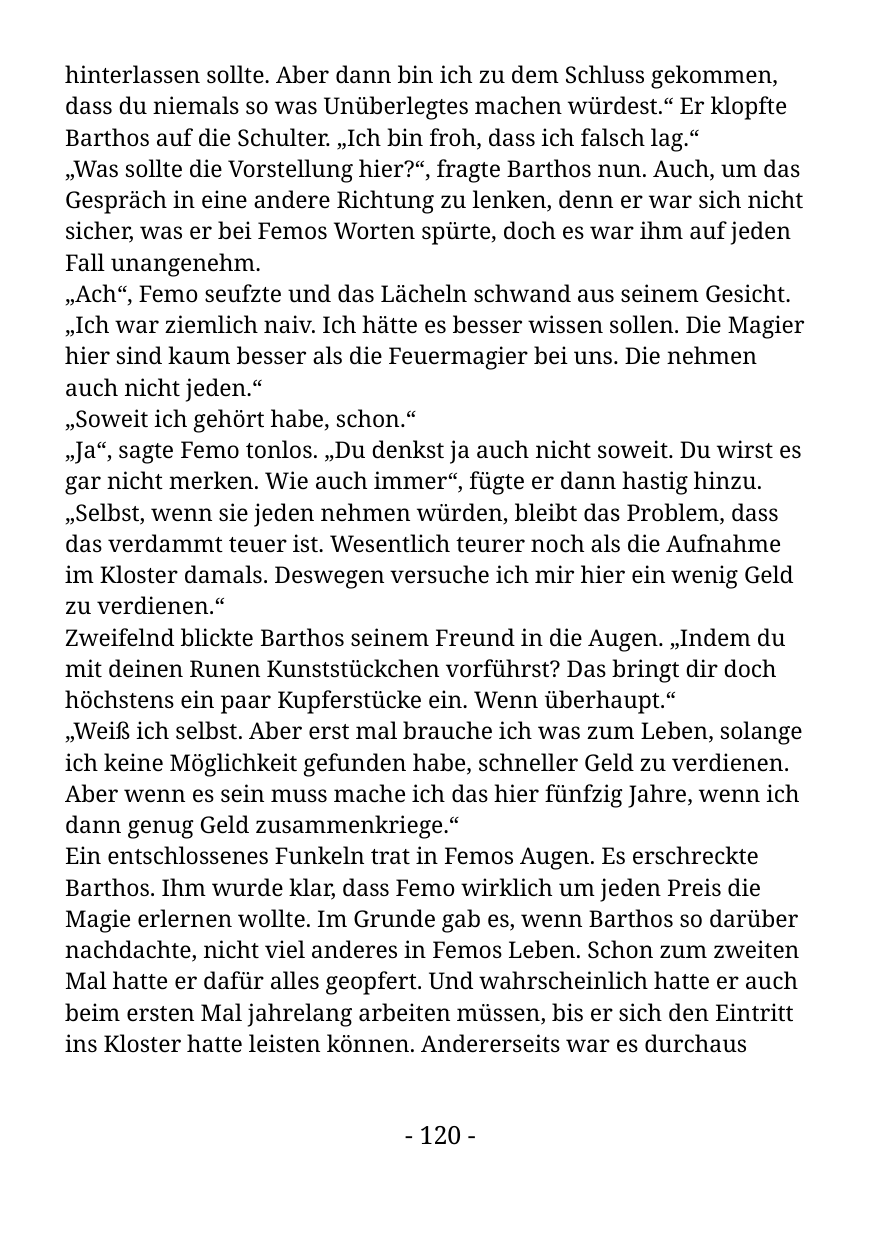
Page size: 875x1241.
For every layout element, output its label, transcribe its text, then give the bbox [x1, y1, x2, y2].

text hinterlassen sollte. Aber dann bin ich zu dem Schluss gekommen, dass du niemals so was Unüberlegtes machen würdest.“ Er klopfte Barthos auf die Schulter. „Ich bin froh, dass ich falsch lag.“ „Was sollte die Vorstellung hier?“, fragte Barthos nun. Auch, um das Gespräch in eine andere Richtung zu lenken, denn er war sich nicht sicher, was er bei Femos Worten spürte, doch es war ihm auf jeden Fall unangenehm. „Ach“, Femo seufzte und das Lächeln schwand aus seinem Gesicht. „Ich war ziemlich naiv. Ich hätte es besser wissen sollen. Die Magier hier sind kaum besser als die Feuermagier bei uns. Die nehmen auch nicht jeden.“ „Soweit ich gehört habe, schon.“ „Ja“, sagte Femo tonlos. „Du denkst ja auch nicht soweit. Du wirst es gar nicht merken. Wie auch immer“, fügte er dann hastig hinzu. „Selbst, wenn sie jeden nehmen würden, bleibt das Problem, dass das verdammt teuer ist. Wesentlich teurer noch als die Aufnahme im Kloster damals. Deswegen versuche ich mir hier ein wenig Geld zu verdienen.“ Zweifelnd blickte Barthos seinem Freund in die Augen. „Indem du mit deinen Runen Kunststückchen vorführst? Das bringt dir doch höchstens ein paar Kupferstücke ein. Wenn überhaupt.“ „Weiß ich selbst. Aber erst mal brauche ich was zum Leben, solange ich keine Möglichkeit gefunden habe, schneller Geld zu verdienen. Aber wenn es sein muss mache ich das hier fünfzig Jahre, wenn ich dann genug Geld zusammenkriege.“ Ein entschlossenes Funkeln trat in Femos Augen. Es erschreckte Barthos. Ihm wurde klar, dass Femo wirklich um jeden Preis die Magie erlernen wollte. Im Grunde gab es, wenn Barthos so darüber nachdachte, nicht viel anderes in Femos Leben. Schon zum zweiten Mal hatte er dafür alles geopfert. Und wahrscheinlich hatte er auch beim ersten Mal jahrelang arbeiten müssen, bis er sich den Eintritt ins Kloster hatte leisten können. Andererseits war es durchaus [65, 59, 809, 1059]
